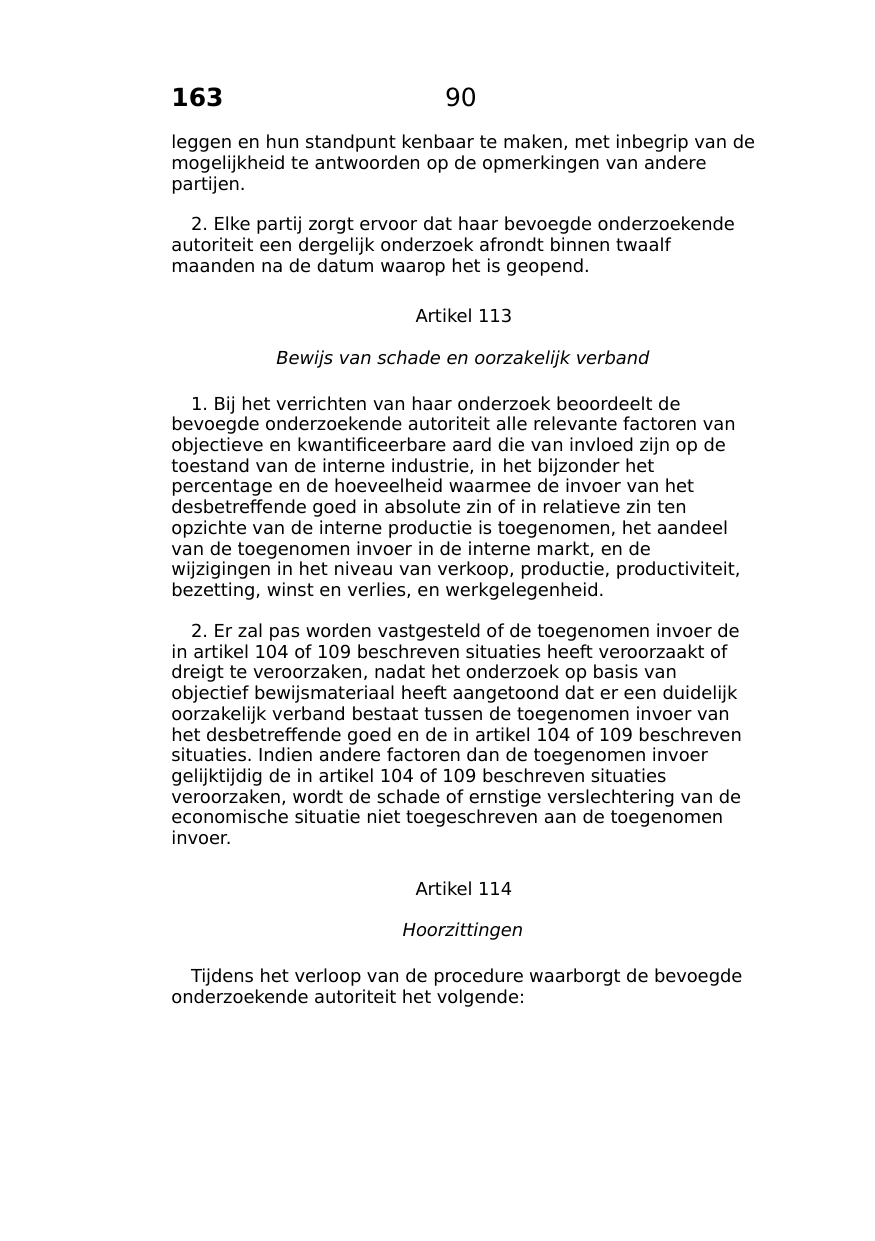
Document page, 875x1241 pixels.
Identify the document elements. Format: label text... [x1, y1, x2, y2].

text 2. Er zal pas worden vastgesteld of de toegenomen invoer de in artikel 104 of 109 beschreven situaties heeft veroorzaakt of dreigt te veroorzaken, nadat het onderzoek op basis van objectief bewijsmateriaal heeft aangetoond dat er een duidelijk oorzakelijk verband bestaat tussen de toegenomen invoer van het desbetreffende goed en de in artikel 104 of 109 beschreven situaties. Indien andere factoren dan de toegenomen invoer gelijktijdig de in artikel 104 of 109 beschreven situaties veroorzaken, wordt de schade of ernstige verslechtering van de economische situatie niet toegeschreven aan de toegenomen invoer. [171, 621, 756, 849]
text 1. Bij het verrichten van haar onderzoek beoordeelt de bevoegde onderzoekende autoriteit alle relevante factoren van objectieve en kwantificeerbare aard die van invloed zijn op de toestand van de interne industrie, in het bijzonder het percentage en de hoeveelheid waarmee de invoer van het desbetreffende goed in absolute zin of in relatieve zin ten opzichte van de interne productie is toegenomen, het aandeel van de toegenomen invoer in de interne markt, en de wijzigingen in het niveau van verkoop, productie, productiviteit, bezetting, winst en verlies, en werkgelegenheid. [171, 393, 756, 601]
subtitle Artikel 114 Hoorzittingen [171, 879, 756, 941]
text leggen en hun standpunt kenbaar te maken, met inbegrip van de mogelijkheid te antwoorden op de opmerkingen van andere partijen. [171, 132, 756, 194]
text Tijdens het verloop van de procedure waarborgt de bevoegde onderzoekende autoriteit het volgende: [171, 966, 756, 1007]
subtitle Artikel 113 Bewijs van schade en oorzakelijk verband [171, 306, 756, 368]
text 2. Elke partij zorgt ervoor dat haar bevoegde onderzoekende autoriteit een dergelijk onderzoek afrondt binnen twaalf maanden na de datum waarop het is geopend. [171, 214, 756, 276]
